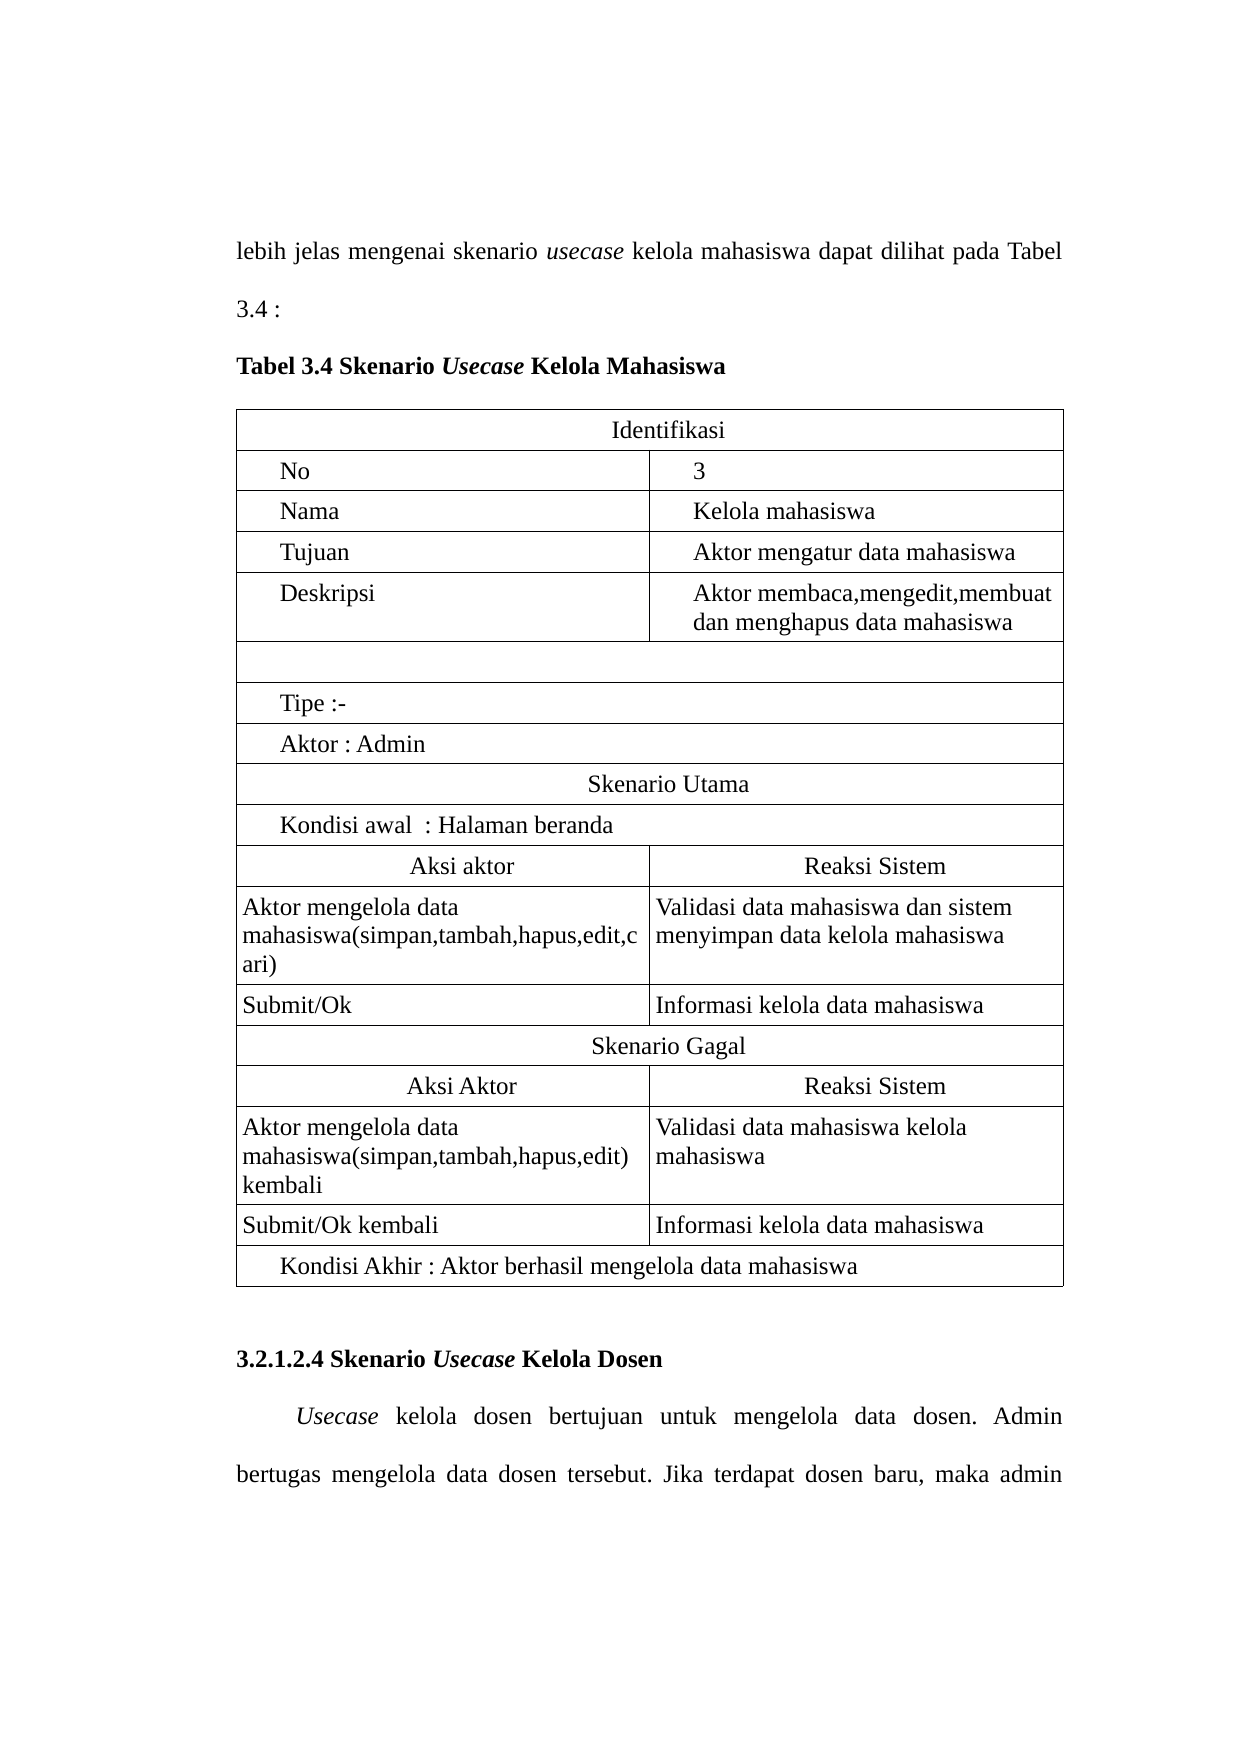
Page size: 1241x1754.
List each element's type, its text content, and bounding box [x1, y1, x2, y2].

text Usecase kelola dosen bertujuan untuk mengelola data dosen. Admin bertugas mengelola data dosen tersebut. Jika terdapat dosen baru, maka admin [236, 1401, 1063, 1487]
table_cell Submit/Ok [237, 985, 649, 1024]
table_cell Informasi kelola data mahasiswa [650, 1205, 1063, 1245]
table_cell Kondisi Akhir : Aktor berhasil mengelola data mahasiswa [237, 1246, 1063, 1286]
table_cell Aktor mengelola data mahasiswa(simpan,tambah,hapus,edit) kembali [237, 1107, 649, 1204]
table_cell Skenario Utama [237, 764, 1063, 804]
table_cell No [237, 451, 649, 490]
table_cell Tujuan [237, 532, 649, 572]
table_cell Kondisi awal : Halaman beranda [237, 805, 1063, 845]
table_cell Aksi Aktor [237, 1066, 649, 1106]
table_cell Aksi aktor [237, 846, 649, 886]
table_cell Submit/Ok kembali [237, 1205, 649, 1245]
text lebih jelas mengenai skenario usecase kelola mahasiswa dapat dilihat pada Tabel 3.4 : [236, 236, 1063, 322]
table_cell [237, 642, 1063, 682]
table_cell Deskripsi [237, 573, 649, 641]
table_cell Reaksi Sistem [650, 1066, 1063, 1106]
table_cell Aktor mengelola data mahasiswa(simpan,tambah,hapus,edit,cari) [237, 887, 649, 984]
table_cell Validasi data mahasiswa dan sistem menyimpan data kelola mahasiswa [650, 887, 1063, 984]
table_cell Validasi data mahasiswa kelola mahasiswa [650, 1107, 1063, 1204]
table_cell Tipe :- [237, 683, 1063, 723]
table_cell Skenario Gagal [237, 1026, 1063, 1065]
subtitle 3.2.1.2.4 Skenario Usecase Kelola Dosen [236, 1344, 1063, 1372]
table_cell Nama [237, 491, 649, 531]
text Tabel 3.4 Skenario Usecase Kelola Mahasiswa [236, 351, 1063, 380]
table_cell Aktor membaca,mengedit,membuat dan menghapus data mahasiswa [650, 573, 1063, 641]
table_header Identifikasi [237, 410, 1063, 449]
table_cell Aktor mengatur data mahasiswa [650, 532, 1063, 572]
table_cell 3 [650, 451, 1063, 490]
table_cell Aktor : Admin [237, 724, 1063, 763]
table_cell Kelola mahasiswa [650, 491, 1063, 531]
table_cell Informasi kelola data mahasiswa [650, 985, 1063, 1024]
table_cell Reaksi Sistem [650, 846, 1063, 886]
